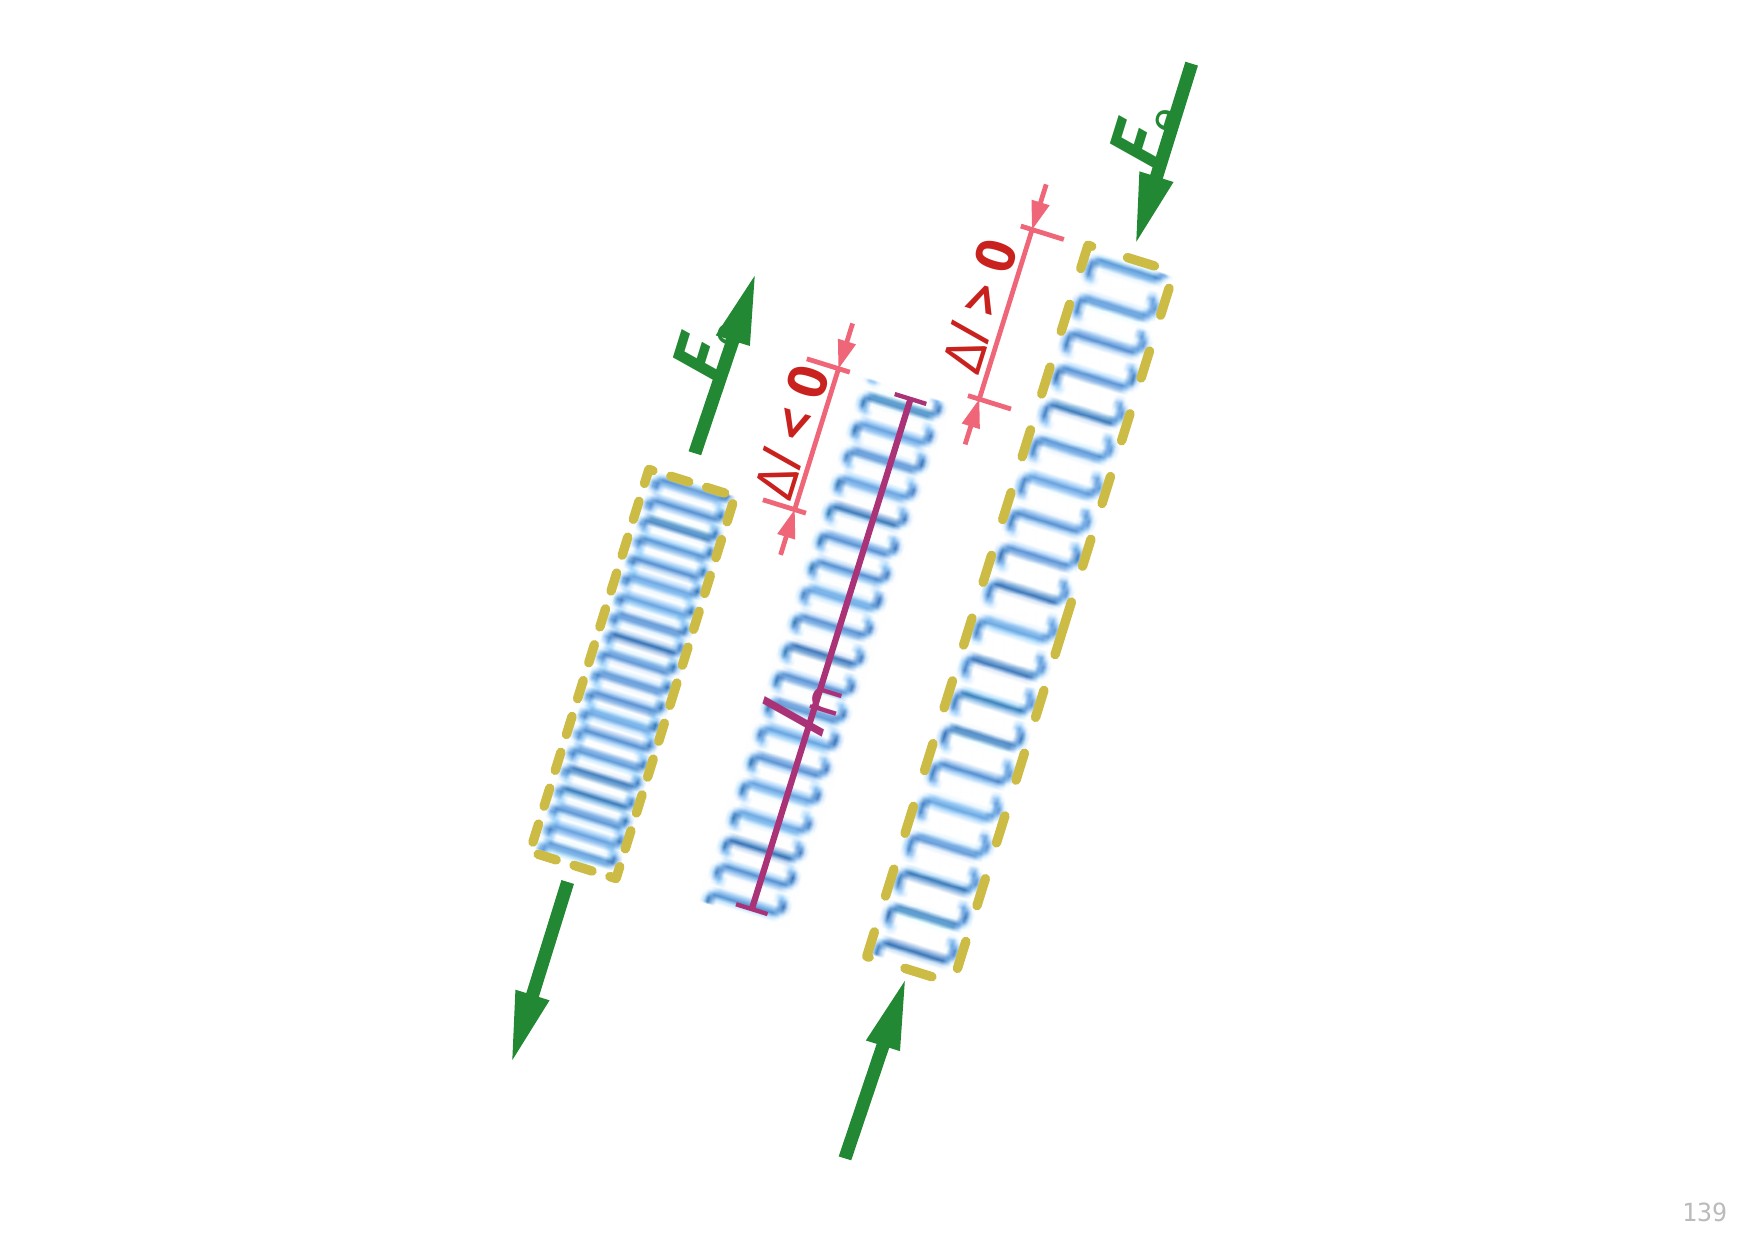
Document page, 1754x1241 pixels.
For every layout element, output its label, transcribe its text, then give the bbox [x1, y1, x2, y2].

text_box [688, 275, 755, 456]
picture [872, 251, 1176, 981]
text_box [1136, 61, 1198, 242]
text_box Fe [1069, 72, 1174, 183]
picture [528, 472, 738, 872]
text_box [838, 980, 905, 1161]
text_box Fe [632, 286, 733, 398]
text_box ln [720, 643, 844, 754]
text_box [512, 880, 574, 1061]
picture [696, 375, 952, 929]
